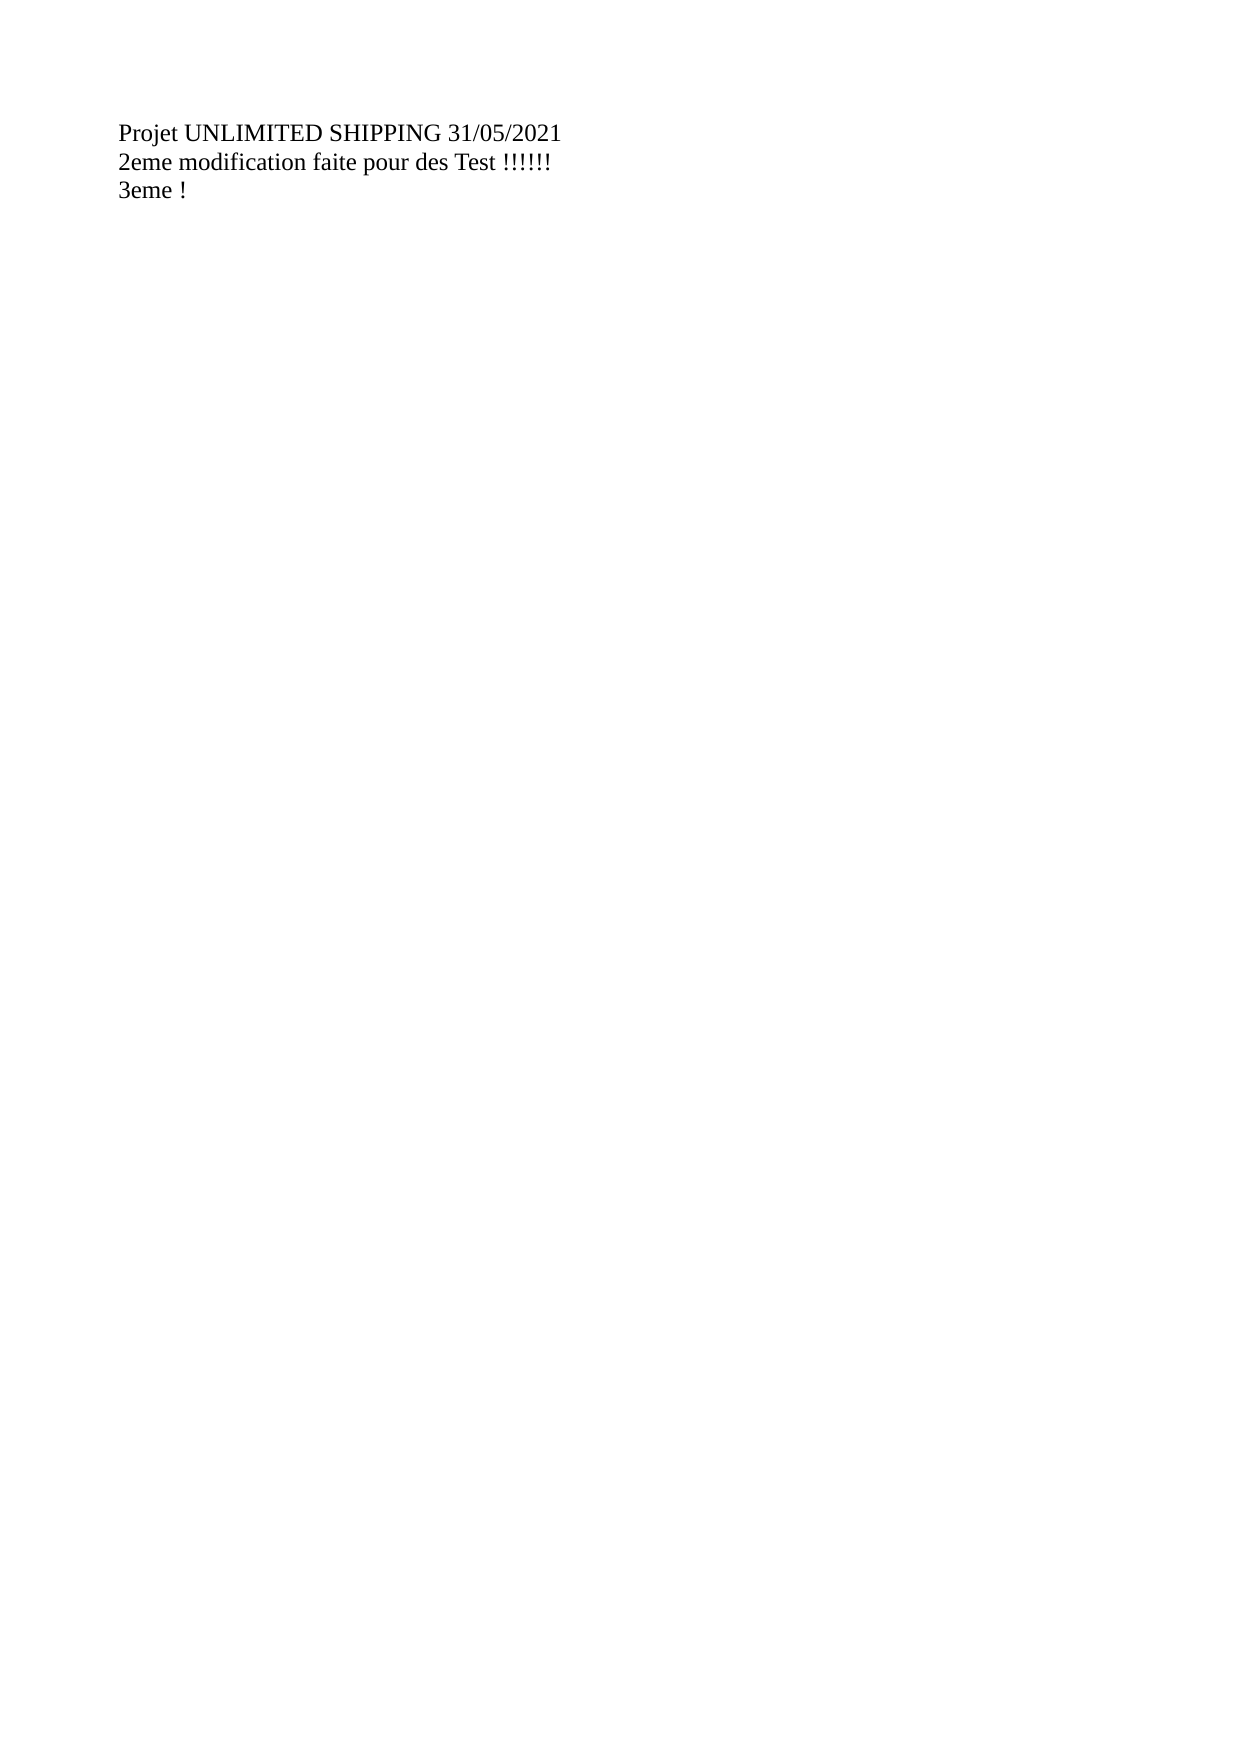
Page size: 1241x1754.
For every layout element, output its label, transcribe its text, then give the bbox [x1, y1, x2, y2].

text 3eme ! [118, 176, 1122, 204]
text 2eme modification faite pour des Test !!!!!! [118, 147, 1122, 176]
text Projet UNLIMITED SHIPPING 31/05/2021 [118, 118, 1122, 147]
